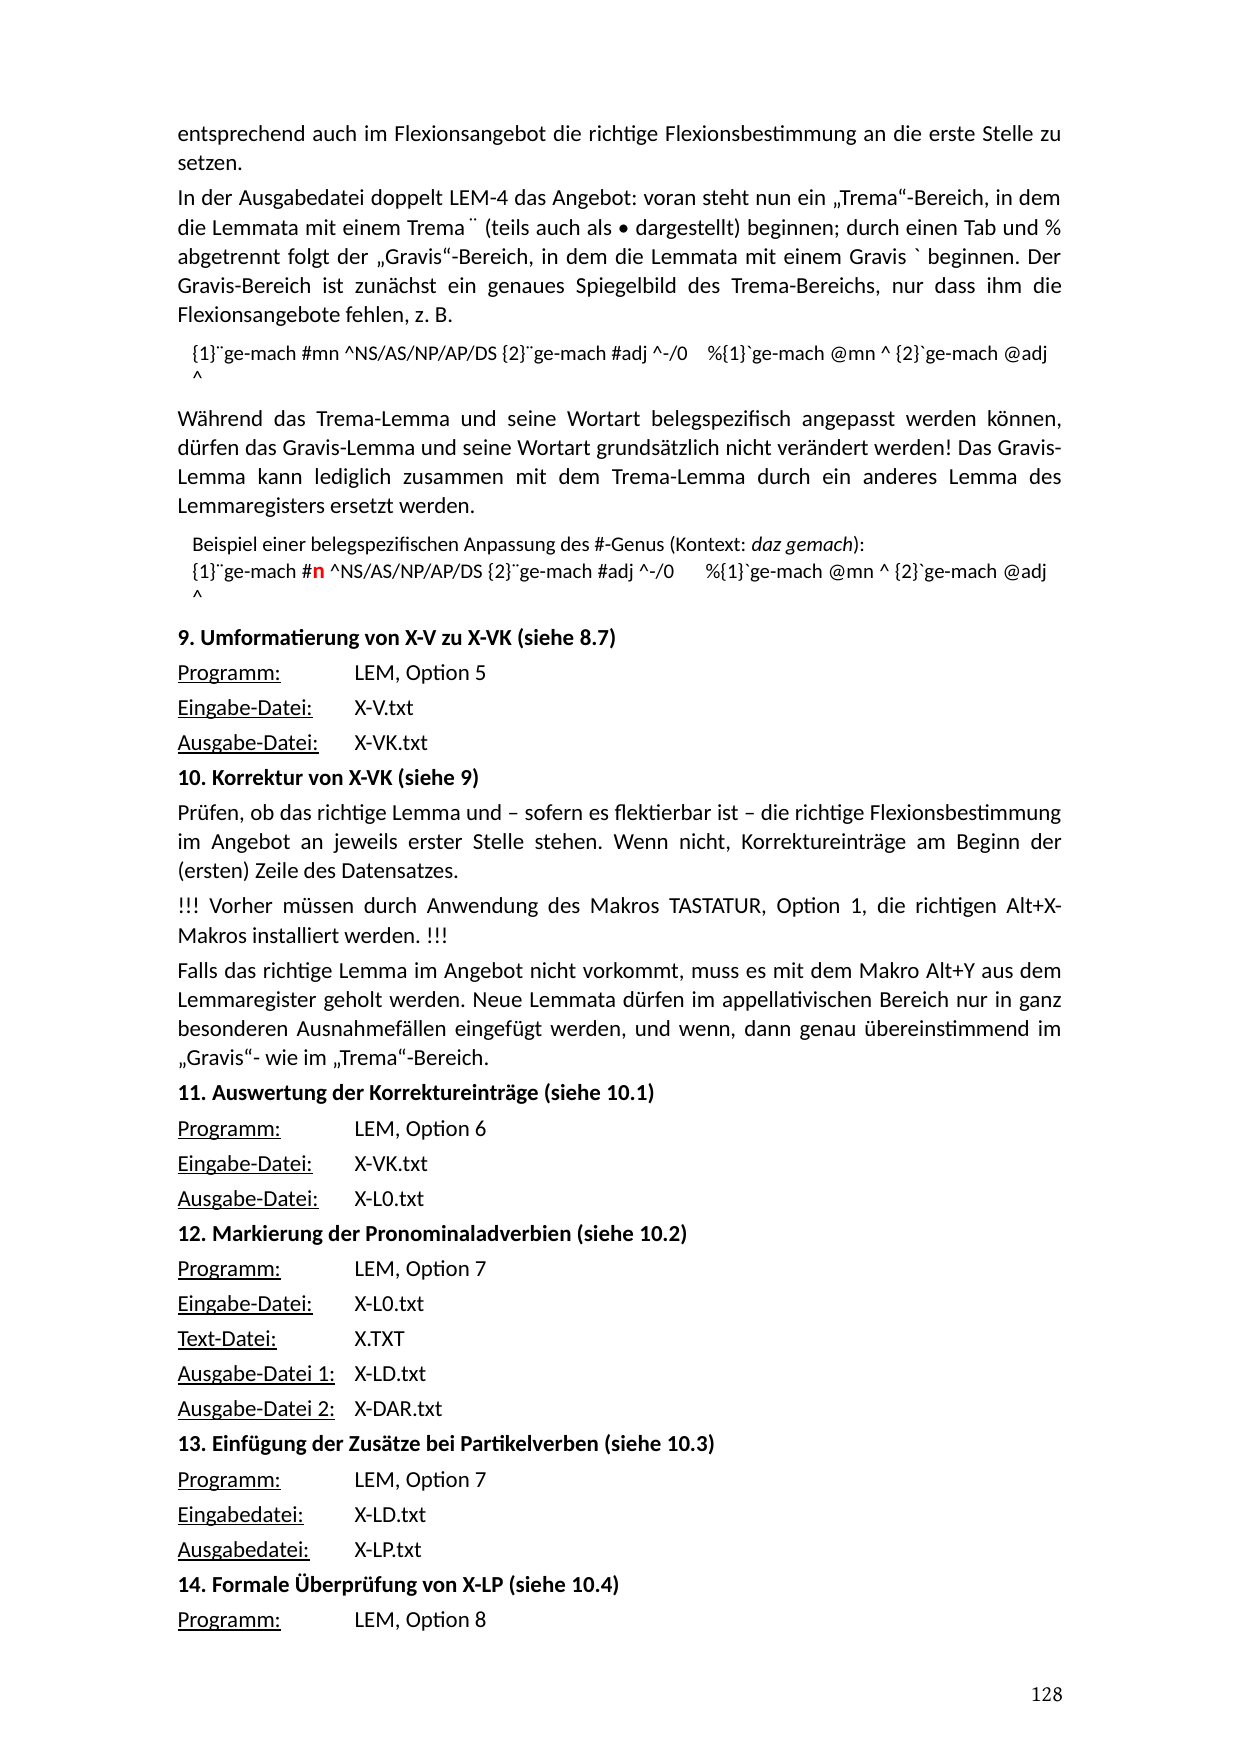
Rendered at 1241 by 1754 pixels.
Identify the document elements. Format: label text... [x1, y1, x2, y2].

list Ausgabe-Datei 1: X-LD.txt [177, 1358, 1063, 1387]
list Eingabe-Datei: X-L0.txt [177, 1288, 1063, 1317]
text 10. Korrektur von X-VK (siehe 9) [177, 762, 1063, 791]
text 14. Formale Überprüfung von X-LP (siehe 10.4) [177, 1569, 1063, 1598]
list Programm: LEM, Option 8 [177, 1604, 1063, 1633]
list Ausgabedatei: X-LP.txt [177, 1534, 1063, 1563]
text Falls das richtige Lemma im Angebot nicht vorkommt, muss es mit dem Makro Alt+Y aus dem Lemmaregister geholt werden. Neue Lemmata dürfen im appellativischen Bereich nur in ganz besonderen Ausnahmefällen eingefügt werden, und wenn, dann genau übereinstimmend im „Gravis“- wie im „Trema“-Bereich. [177, 955, 1063, 1072]
text Beispiel einer belegspezifischen Anpassung des #-Genus (Kontext: daz gemach): [192, 531, 1048, 556]
text 13. Einfügung der Zusätze bei Partikelverben (siehe 10.3) [177, 1428, 1063, 1458]
list Programm: LEM, Option 7 [177, 1464, 1063, 1493]
text Während das Trema-Lemma und seine Wortart belegspezifisch angepasst werden können, dürfen das Gravis-Lemma und seine Wortart grundsätzlich nicht verändert werden! Das Gravis-Lemma kann lediglich zusammen mit dem Trema-Lemma durch ein anderes Lemma des Lemmaregisters ersetzt werden. [177, 403, 1063, 519]
text In der Ausgabedatei doppelt LEM-4 das Angebot: voran steht nun ein „Trema“-Bereich, in dem die Lemmata mit einem Trema ̈ (teils auch als • dargestellt) beginnen; durch einen Tab und % abgetrennt folgt der „Gravis“-Bereich, in dem die Lemmata mit einem Gravis ` beginnen. Der Gravis-Bereich ist zunächst ein genaues Spiegelbild des Trema-Bereichs, nur dass ihm die Flexionsangebote fehlen, z. B. [177, 182, 1063, 328]
list Eingabe-Datei: X-V.txt [177, 692, 1063, 721]
text {1}¨ge-mach #mn ^NS/AS/NP/AP/DS {2}¨ge-mach #adj ^-/0 %{1}`ge-mach @mn ^ {2}`ge-mach @adj ^ [192, 340, 1048, 391]
list Eingabe-Datei: X-VK.txt [177, 1148, 1063, 1177]
text entsprechend auch im Flexionsangebot die richtige Flexionsbestimmung an die erste Stelle zu setzen. [177, 118, 1063, 176]
list Text-Datei: X.TXT [177, 1323, 1063, 1352]
list Programm: LEM, Option 5 [177, 657, 1063, 686]
list Programm: LEM, Option 7 [177, 1253, 1063, 1282]
list Ausgabe-Datei: X-VK.txt [177, 727, 1063, 756]
list Programm: LEM, Option 6 [177, 1113, 1063, 1142]
text !!! Vorher müssen durch Anwendung des Makros TASTATUR, Option 1, die richtigen Alt+X-Makros installiert werden. !!! [177, 891, 1063, 949]
text 12. Markierung der Pronominaladverbien (siehe 10.2) [177, 1218, 1063, 1247]
text {1}¨ge-mach #n ^NS/AS/NP/AP/DS {2}¨ge-mach #adj ^-/0 %{1}`ge-mach @mn ^ {2}`ge-mach @adj ^ [192, 556, 1048, 610]
list Ausgabe-Datei 2: X-DAR.txt [177, 1393, 1063, 1423]
text 9. Umformatierung von X-V zu X-VK (siehe 8.7) [177, 622, 1063, 651]
text Prüfen, ob das richtige Lemma und – sofern es flektierbar ist – die richtige Flexionsbestimmung im Angebot an jeweils erster Stelle stehen. Wenn nicht, Korrektureinträge am Beginn der (ersten) Zeile des Datensatzes. [177, 797, 1063, 885]
text 11. Auswertung der Korrektureinträge (siehe 10.1) [177, 1077, 1063, 1107]
list Ausgabe-Datei: X-L0.txt [177, 1183, 1063, 1212]
list Eingabedatei: X-LD.txt [177, 1499, 1063, 1528]
